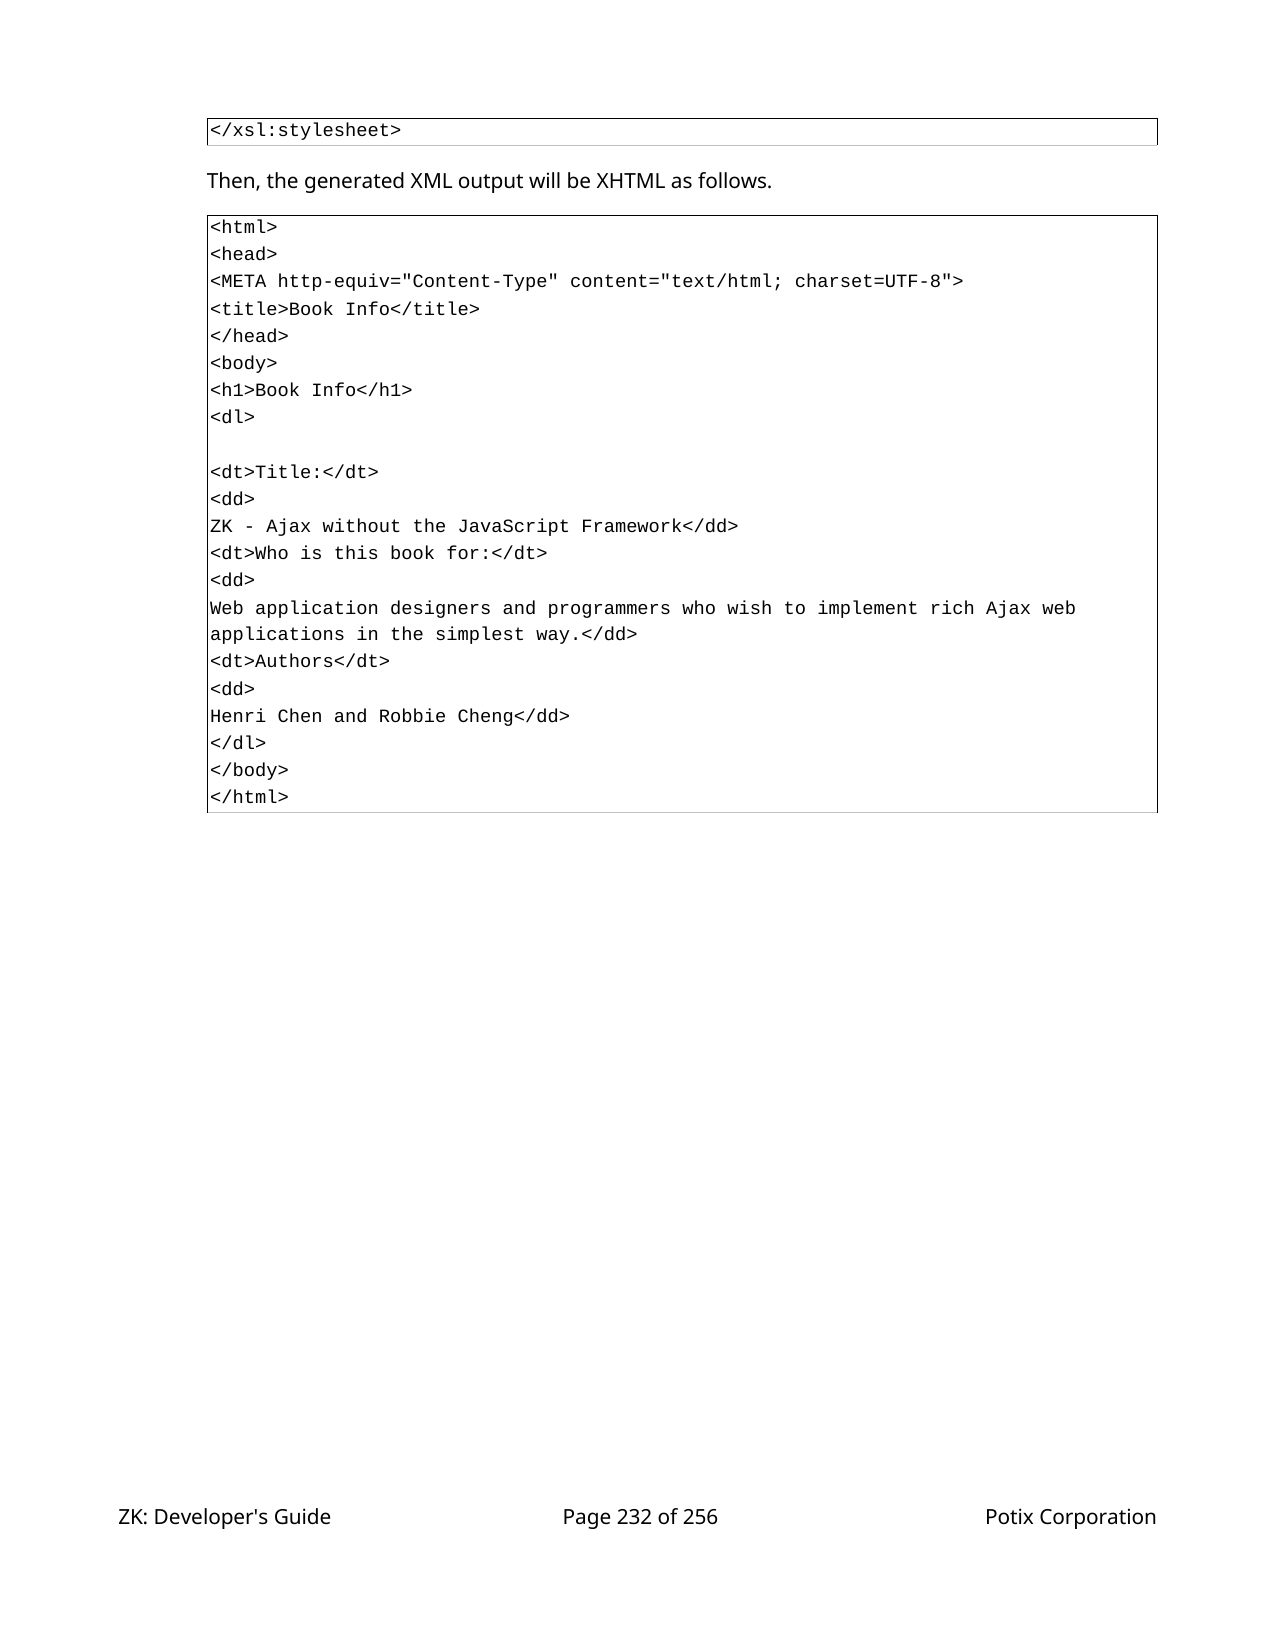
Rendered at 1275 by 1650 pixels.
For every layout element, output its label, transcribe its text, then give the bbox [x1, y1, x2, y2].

text <dd> [208, 568, 1157, 593]
text Web application designers and programmers who wish to implement rich Ajax web applications in the simplest way.</dd> [208, 596, 1157, 646]
text <body> [208, 351, 1157, 375]
text </dl> [208, 731, 1157, 755]
text ZK - Ajax without the JavaScript Framework</dd> [208, 514, 1157, 538]
text <META http-equiv="Content-Type" content="text/html; charset=UTF-8"> [208, 269, 1157, 293]
text Henri Chen and Robbie Cheng</dd> [208, 704, 1157, 728]
text <dd> [208, 487, 1157, 511]
text <dl> [208, 405, 1157, 429]
text <dt>Authors</dt> [208, 649, 1157, 673]
text </xsl:stylesheet> [208, 119, 1157, 145]
text <html> [208, 216, 1157, 239]
text Then, the generated XML output will be XHTML as follows. [207, 166, 1157, 194]
text <h1>Book Info</h1> [208, 378, 1157, 402]
text <dd> [208, 676, 1157, 701]
text </head> [208, 324, 1157, 348]
text </body> [208, 758, 1157, 782]
text <dt>Title:</dt> [208, 459, 1157, 484]
text <title>Book Info</title> [208, 296, 1157, 321]
text </html> [208, 785, 1157, 812]
text <head> [208, 242, 1157, 266]
text <dt>Who is this book for:</dt> [208, 541, 1157, 565]
